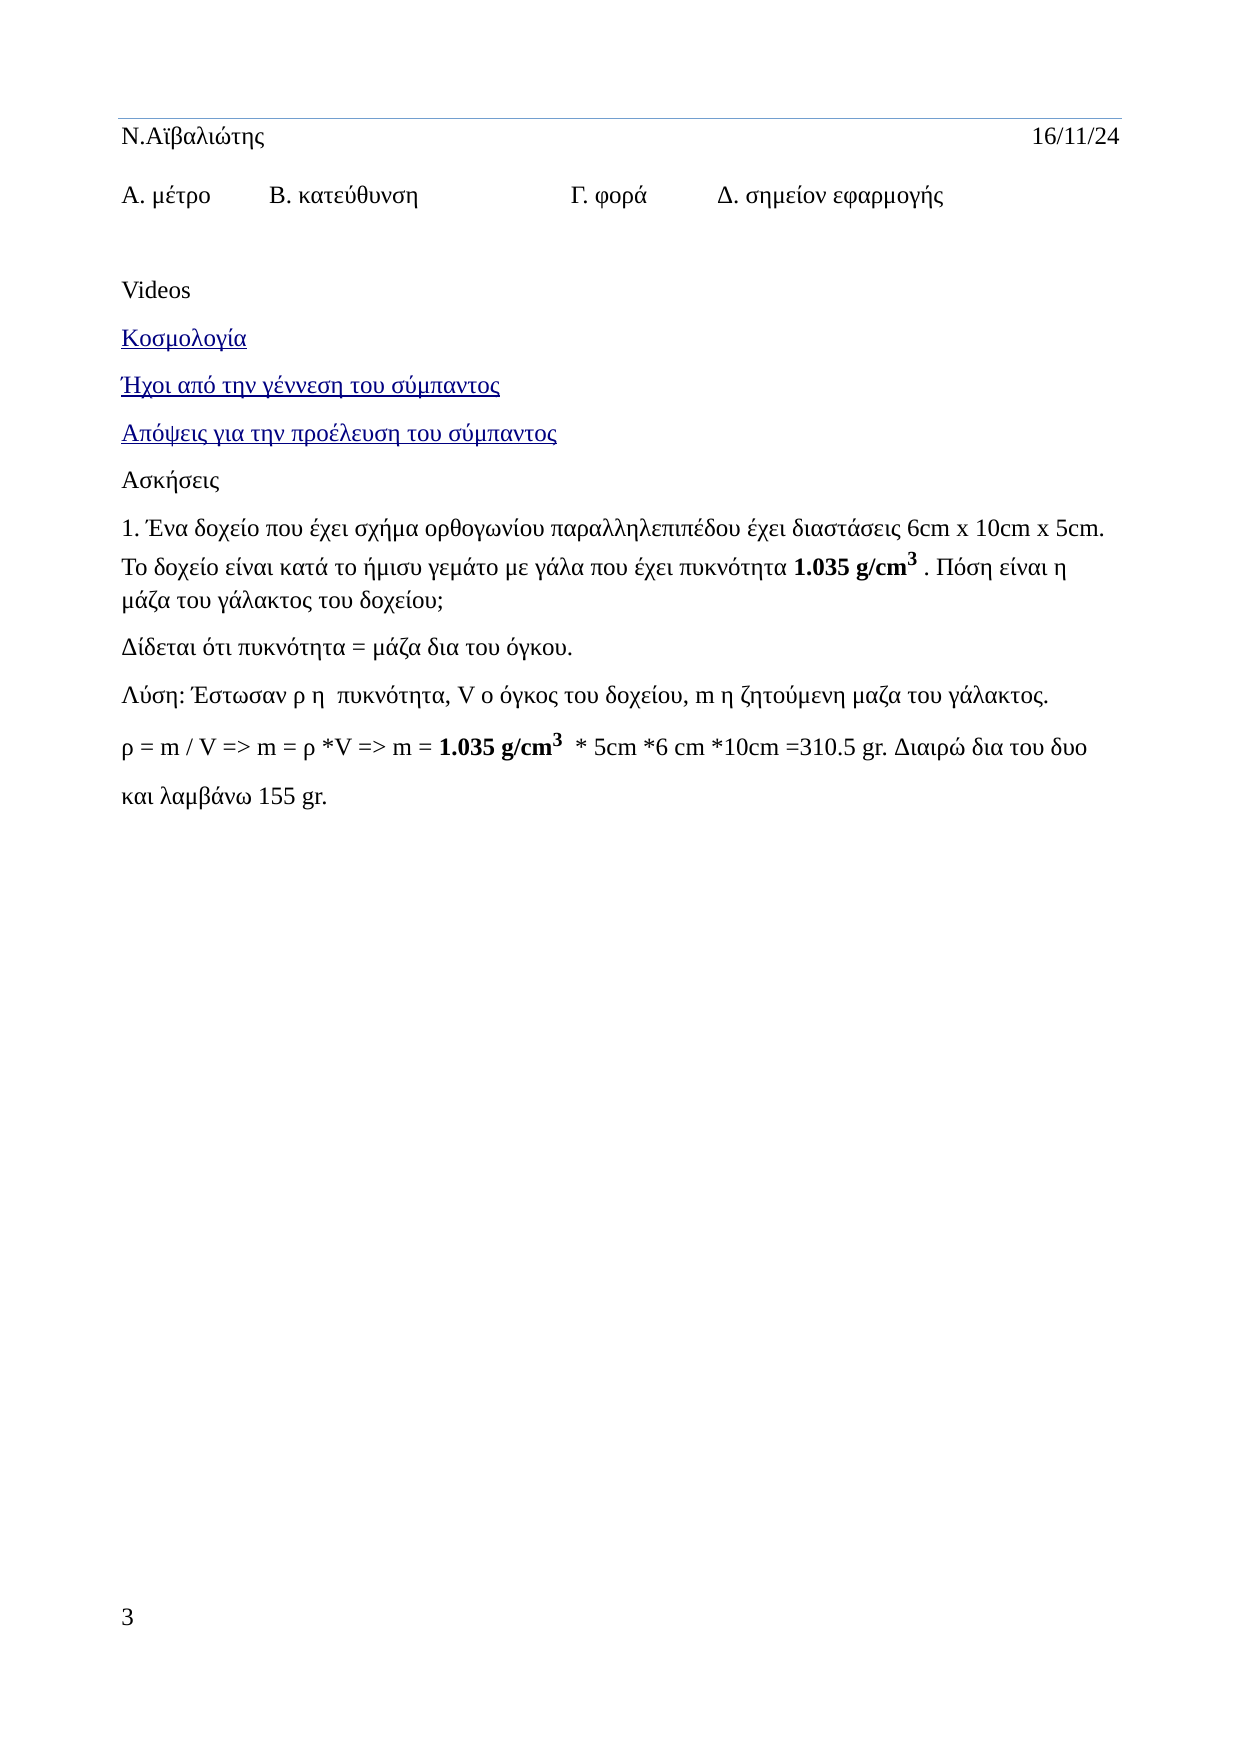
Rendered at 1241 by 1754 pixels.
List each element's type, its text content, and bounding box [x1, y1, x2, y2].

text Α. μέτρο Β. κατεύθυνση Γ. φορά Δ. σημείον εφαρμογής [121, 180, 1119, 209]
text Κοσμολογία [121, 323, 1119, 352]
text Ασκήσεις [121, 466, 1119, 494]
text Λύση: Έστωσαν ρ η πυκνότητα, V ο όγκος του δοχείου, m η ζητούμενη μαζα του γάλακτος. [121, 680, 1119, 709]
text Απόψεις για την προέλευση του σύμπαντος [121, 418, 1119, 447]
text Videos [121, 275, 1119, 304]
text Δίδεται ότι πυκνότητα = μάζα δια του όγκου. [121, 632, 1119, 661]
text 1. Ένα δοχείο που έχει σχήμα ορθογωνίου παραλληλεπιπέδου έχει διαστάσεις 6cm x 10cm x 5cm. To δοχείο είναι κατά το ήμισυ γεμάτo με γάλα που έχει πυκνότητα 1.035 g/cm3 . Πόση είναι η μάζα του γάλακτος του δοχείου; [121, 513, 1119, 613]
text και λαμβάνω 155 gr. [121, 781, 1119, 809]
text Ήχοι από την γέννεση του σύμπαντος [121, 370, 1119, 399]
text ρ = m / V => m = ρ *V => m = 1.035 g/cm3 * 5cm *6 cm *10cm =310.5 gr. Διαιρώ δια του δυο [121, 728, 1119, 761]
